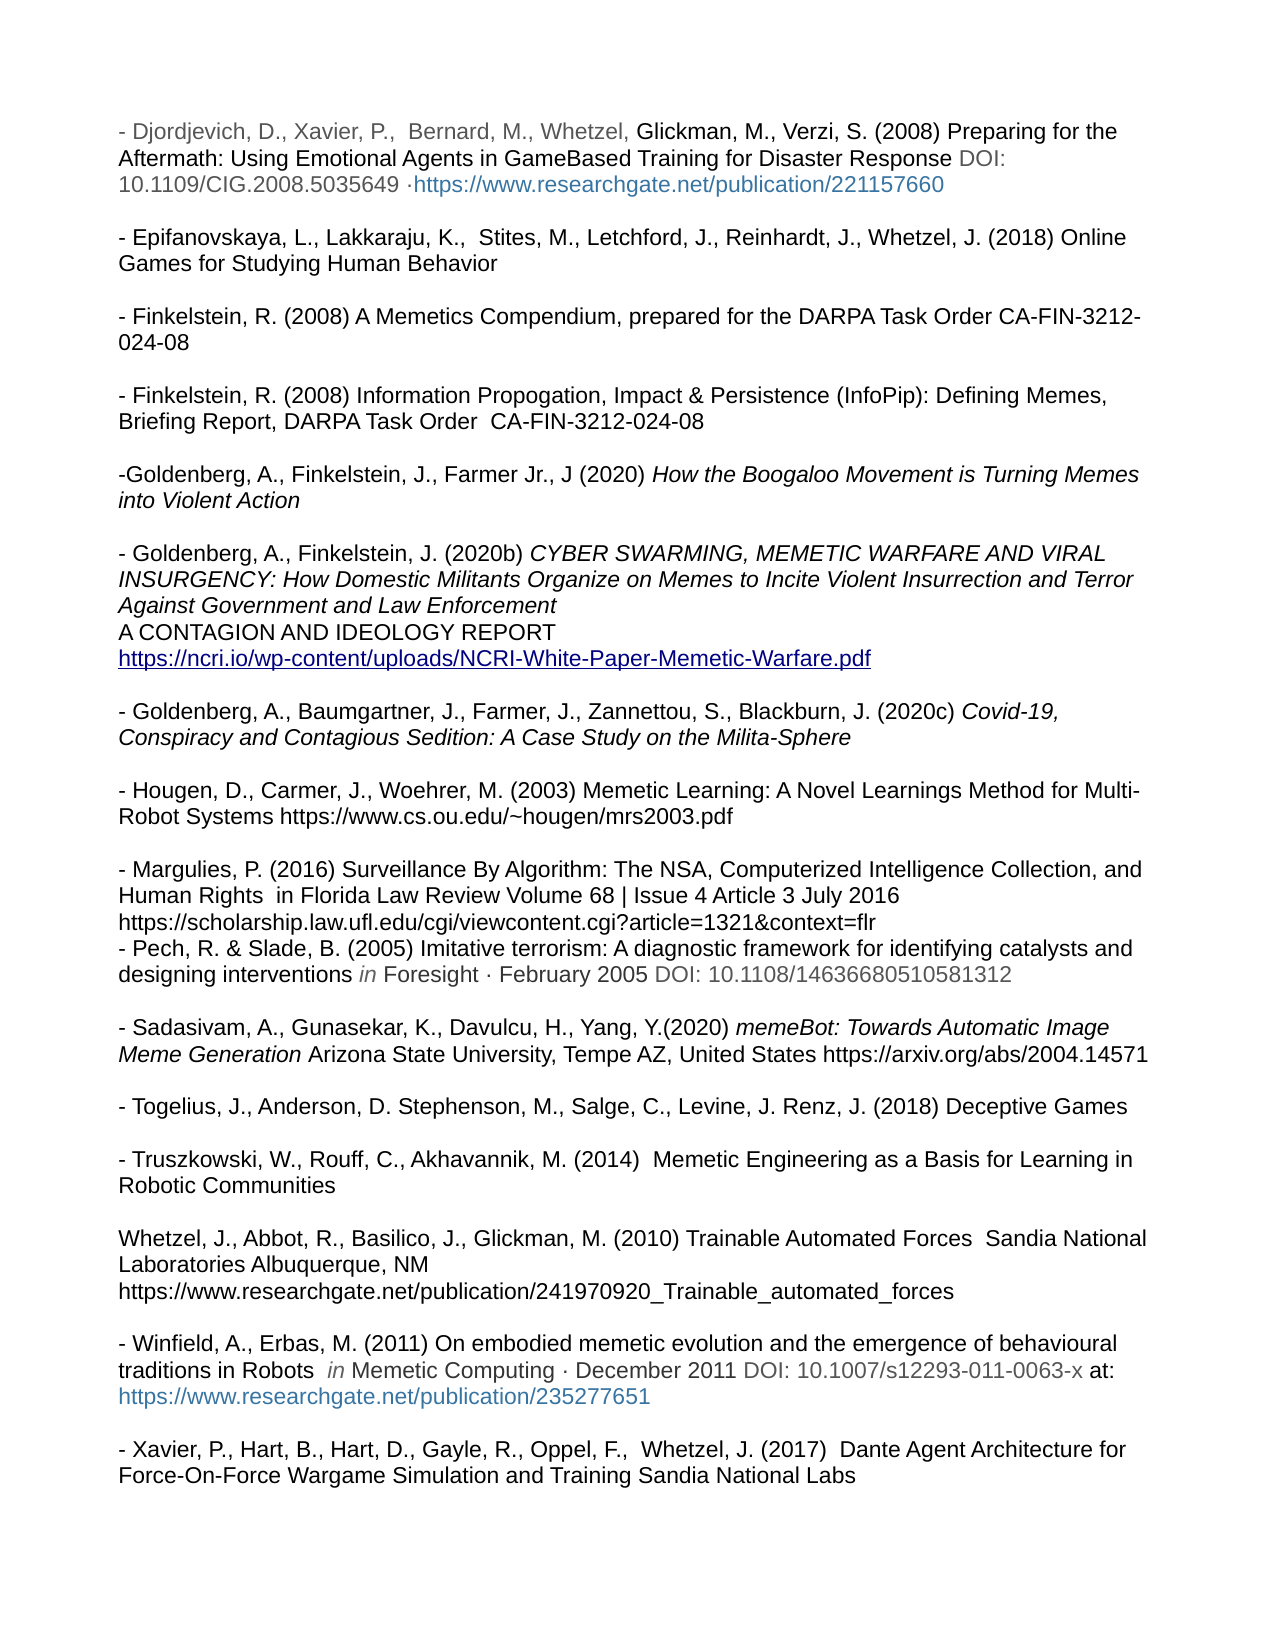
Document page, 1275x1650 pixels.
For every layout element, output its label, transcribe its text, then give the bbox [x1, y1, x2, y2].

text - Togelius, J., Anderson, D. Stephenson, M., Salge, C., Levine, J. Renz, J. (2018) Deceptive Games [118, 1093, 1157, 1119]
text - Finkelstein, R. (2008) Information Propogation, Impact & Persistence (InfoPip): Defining Memes, Briefing Report, DARPA Task Order CA-FIN-3212-024-08 [118, 382, 1157, 434]
text - Xavier, P., Hart, B., Hart, D., Gayle, R., Oppel, F., Whetzel, J. (2017) Dante Agent Architecture for Force-On-Force Wargame Simulation and Training Sandia National Labs [118, 1436, 1157, 1488]
text - Winfield, A., Erbas, M. (2011) On embodied memetic evolution and the emergence of behavioural traditions in Robots in Memetic Computing · December 2011 DOI: 10.1007/s12293-011-0063-x at: https://www.researchgate.net/publication/235277651 [118, 1330, 1157, 1409]
text - Djordjevich, D., Xavier, P., Bernard, M., Whetzel, Glickman, M., Verzi, S. (2008) Preparing for the Aftermath: Using Emotional Agents in GameBased Training for Disaster Response DOI: 10.1109/CIG.2008.5035649 ·https://www.researchgate.net/publication/221157660 [118, 118, 1157, 197]
text - Goldenberg, A., Finkelstein, J. (2020b) CYBER SWARMING, MEMETIC WARFARE AND VIRAL INSURGENCY: How Domestic Militants Organize on Memes to Incite Violent Insurrection and Terror Against Government and Law Enforcement [118, 540, 1157, 619]
text - Pech, R. & Slade, B. (2005) Imitative terrorism: A diagnostic framework for identifying catalysts and designing interventions in Foresight · February 2005 DOI: 10.1108/14636680510581312 [118, 935, 1157, 988]
text - Margulies, P. (2016) Surveillance By Algorithm: The NSA, Computerized Intelligence Collection, and Human Rights in Florida Law Review Volume 68 | Issue 4 Article 3 July 2016 https://scholarship.law.ufl.edu/cgi/viewcontent.cgi?article=1321&context=flr [118, 856, 1157, 935]
text A CONTAGION AND IDEOLOGY REPORT [118, 619, 1157, 645]
text - Hougen, D., Carmer, J., Woehrer, M. (2003) Memetic Learning: A Novel Learnings Method for Multi-Robot Systems https://www.cs.ou.edu/~hougen/mrs2003.pdf [118, 777, 1157, 830]
text -Goldenberg, A., Finkelstein, J., Farmer Jr., J (2020) How the Boogaloo Movement is Turning Memes into Violent Action [118, 461, 1157, 513]
text - Sadasivam, A., Gunasekar, K., Davulcu, H., Yang, Y.(2020) memeBot: Towards Automatic Image Meme Generation Arizona State University, Tempe AZ, United States https://arxiv.org/abs/2004.14571 [118, 1014, 1157, 1067]
text - Truszkowski, W., Rouff, C., Akhavannik, M. (2014) Memetic Engineering as a Basis for Learning in Robotic Communities [118, 1146, 1157, 1199]
text - Finkelstein, R. (2008) A Memetics Compendium, prepared for the DARPA Task Order CA-FIN-3212-024-08 [118, 303, 1157, 355]
text Whetzel, J., Abbot, R., Basilico, J., Glickman, M. (2010) Trainable Automated Forces Sandia National Laboratories Albuquerque, NM https://www.researchgate.net/publication/241970920_Trainable_automated_forces [118, 1225, 1157, 1304]
text https://ncri.io/wp-content/uploads/NCRI-White-Paper-Memetic-Warfare.pdf [118, 645, 1157, 672]
text - Epifanovskaya, L., Lakkaraju, K., Stites, M., Letchford, J., Reinhardt, J., Whetzel, J. (2018) Online Games for Studying Human Behavior [118, 223, 1157, 276]
text - Goldenberg, A., Baumgartner, J., Farmer, J., Zannettou, S., Blackburn, J. (2020c) Covid-19, Conspiracy and Contagious Sedition: A Case Study on the Milita-Sphere [118, 698, 1157, 751]
